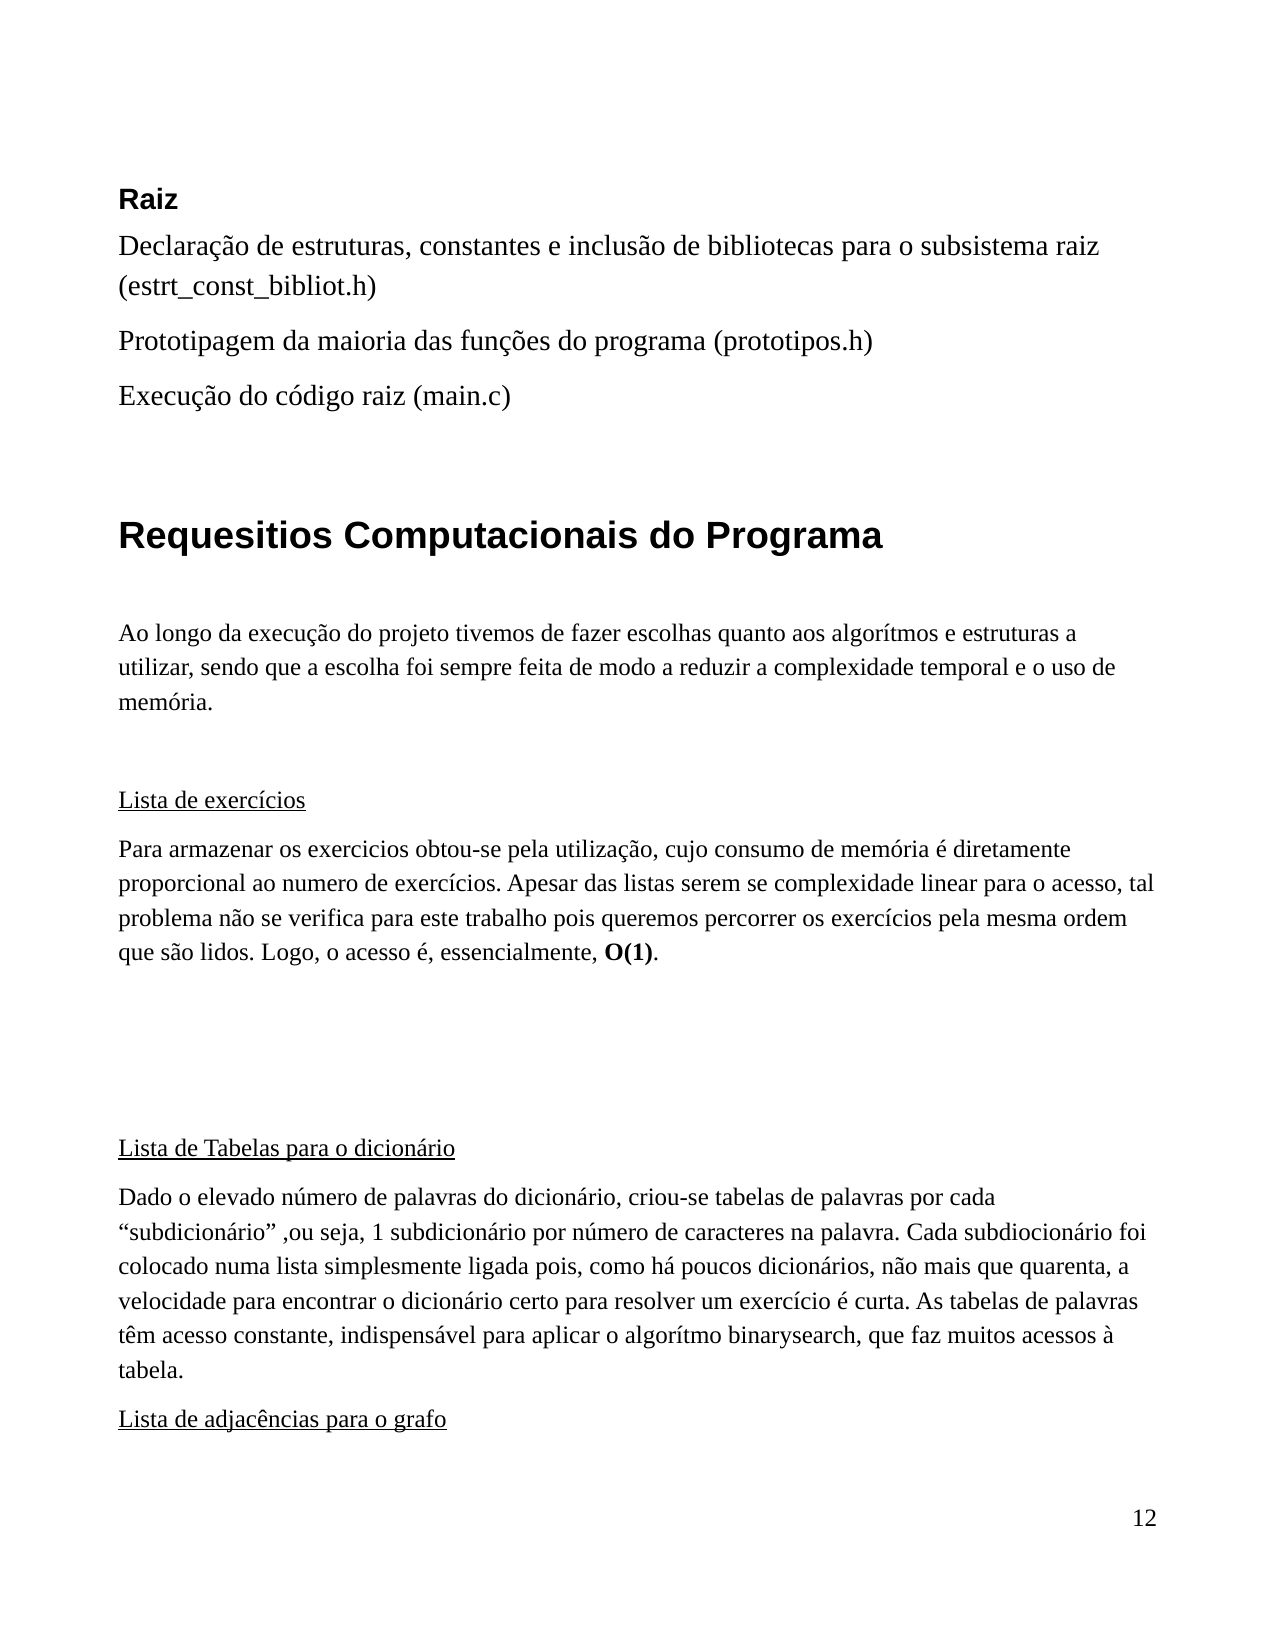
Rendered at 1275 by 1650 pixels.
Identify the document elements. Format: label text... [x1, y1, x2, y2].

text Lista de exercícios [118, 785, 1157, 813]
subtitle Requesitios Computacionais do Programa [118, 512, 1157, 556]
subtitle Raiz [118, 182, 1157, 216]
text Lista de adjacências para o grafo [118, 1404, 1157, 1433]
text Lista de Tabelas para o dicionário [118, 1133, 1157, 1162]
text Ao longo da execução do projeto tivemos de fazer escolhas quanto aos algorítmos e estruturas a utilizar, sendo que a escolha foi sempre feita de modo a reduzir a complexidade temporal e o uso de memória. [118, 618, 1157, 715]
text Execução do código raiz (main.c) [118, 378, 1157, 411]
text Dado o elevado número de palavras do dicionário, criou-se tabelas de palavras por cada “subdicionário” ,ou seja, 1 subdicionário por número de caracteres na palavra. Cada subdiocionário foi colocado numa lista simplesmente ligada pois, como há poucos dicionários, não mais que quarenta, a velocidade para encontrar o dicionário certo para resolver um exercício é curta. As tabelas de palavras têm acesso constante, indispensável para aplicar o algorítmo binarysearch, que faz muitos acessos à tabela. [118, 1182, 1157, 1384]
text Prototipagem da maioria das funções do programa (prototipos.h) [118, 323, 1157, 357]
text Declaração de estruturas, constantes e inclusão de bibliotecas para o subsistema raiz (estrt_const_bibliot.h) [118, 228, 1157, 302]
text Para armazenar os exercicios obtou-se pela utilização, cujo consumo de memória é diretamente proporcional ao numero de exercícios. Apesar das listas serem se complexidade linear para o acesso, tal problema não se verifica para este trabalho pois queremos percorrer os exercícios pela mesma ordem que são lidos. Logo, o acesso é, essencialmente, O(1). [118, 834, 1157, 966]
